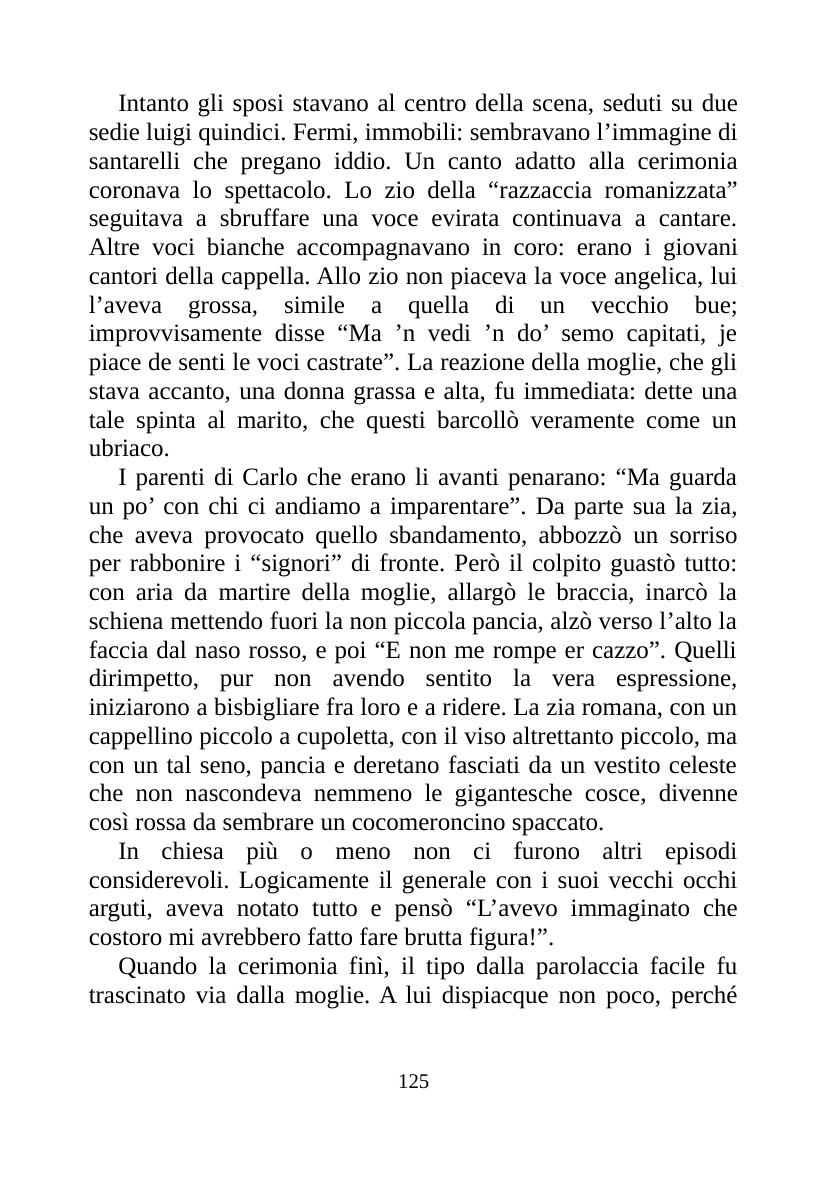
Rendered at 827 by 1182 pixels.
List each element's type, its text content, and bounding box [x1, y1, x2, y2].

text Quando la cerimonia finì, il tipo dalla parolaccia facile fu trascinato via dalla moglie. A lui dispiacque non poco, perché [88, 951, 738, 1008]
text Intanto gli sposi stavano al centro della scena, seduti su due sedie luigi quindici. Fermi, immobili: sembravano l’immagine di santarelli che pregano iddio. Un canto adatto alla cerimonia coronava lo spettacolo. Lo zio della “razzaccia romanizzata” seguitava a sbruffare una voce evirata continuava a cantare. Altre voci bianche accompagnavano in coro: erano i giovani cantori della cappella. Allo zio non piaceva la voce angelica, lui l’aveva grossa, simile a quella di un vecchio bue; improvvisamente disse “Ma ’n vedi ’n do’ semo capitati, je piace de senti le voci castrate”. La reazione della moglie, che gli stava accanto, una donna grassa e alta, fu immediata: dette una tale spinta al marito, che questi barcollò veramente come un ubriaco. [88, 88, 738, 462]
text In chiesa più o meno non ci furono altri episodi considerevoli. Logicamente il generale con i suoi vecchi occhi arguti, aveva notato tutto e pensò “L’avevo immaginato che costoro mi avrebbero fatto fare brutta figura!”. [88, 836, 738, 951]
text I parenti di Carlo che erano li avanti penarano: “Ma guarda un po’ con chi ci andiamo a imparentare”. Da parte sua la zia, che aveva provocato quello sbandamento, abbozzò un sorriso per rabbonire i “signori” di fronte. Però il colpito guastò tutto: con aria da martire della moglie, allargò le braccia, inarcò la schiena mettendo fuori la non piccola pancia, alzò verso l’alto la faccia dal naso rosso, e poi “E non me rompe er cazzo”. Quelli dirimpetto, pur non avendo sentito la vera espressione, iniziarono a bisbigliare fra loro e a ridere. La zia romana, con un cappellino piccolo a cupoletta, con il viso altrettanto piccolo, ma con un tal seno, pancia e deretano fasciati da un vestito celeste che non nascondeva nemmeno le gigantesche cosce, divenne così rossa da sembrare un cocomeroncino spaccato. [88, 462, 738, 836]
